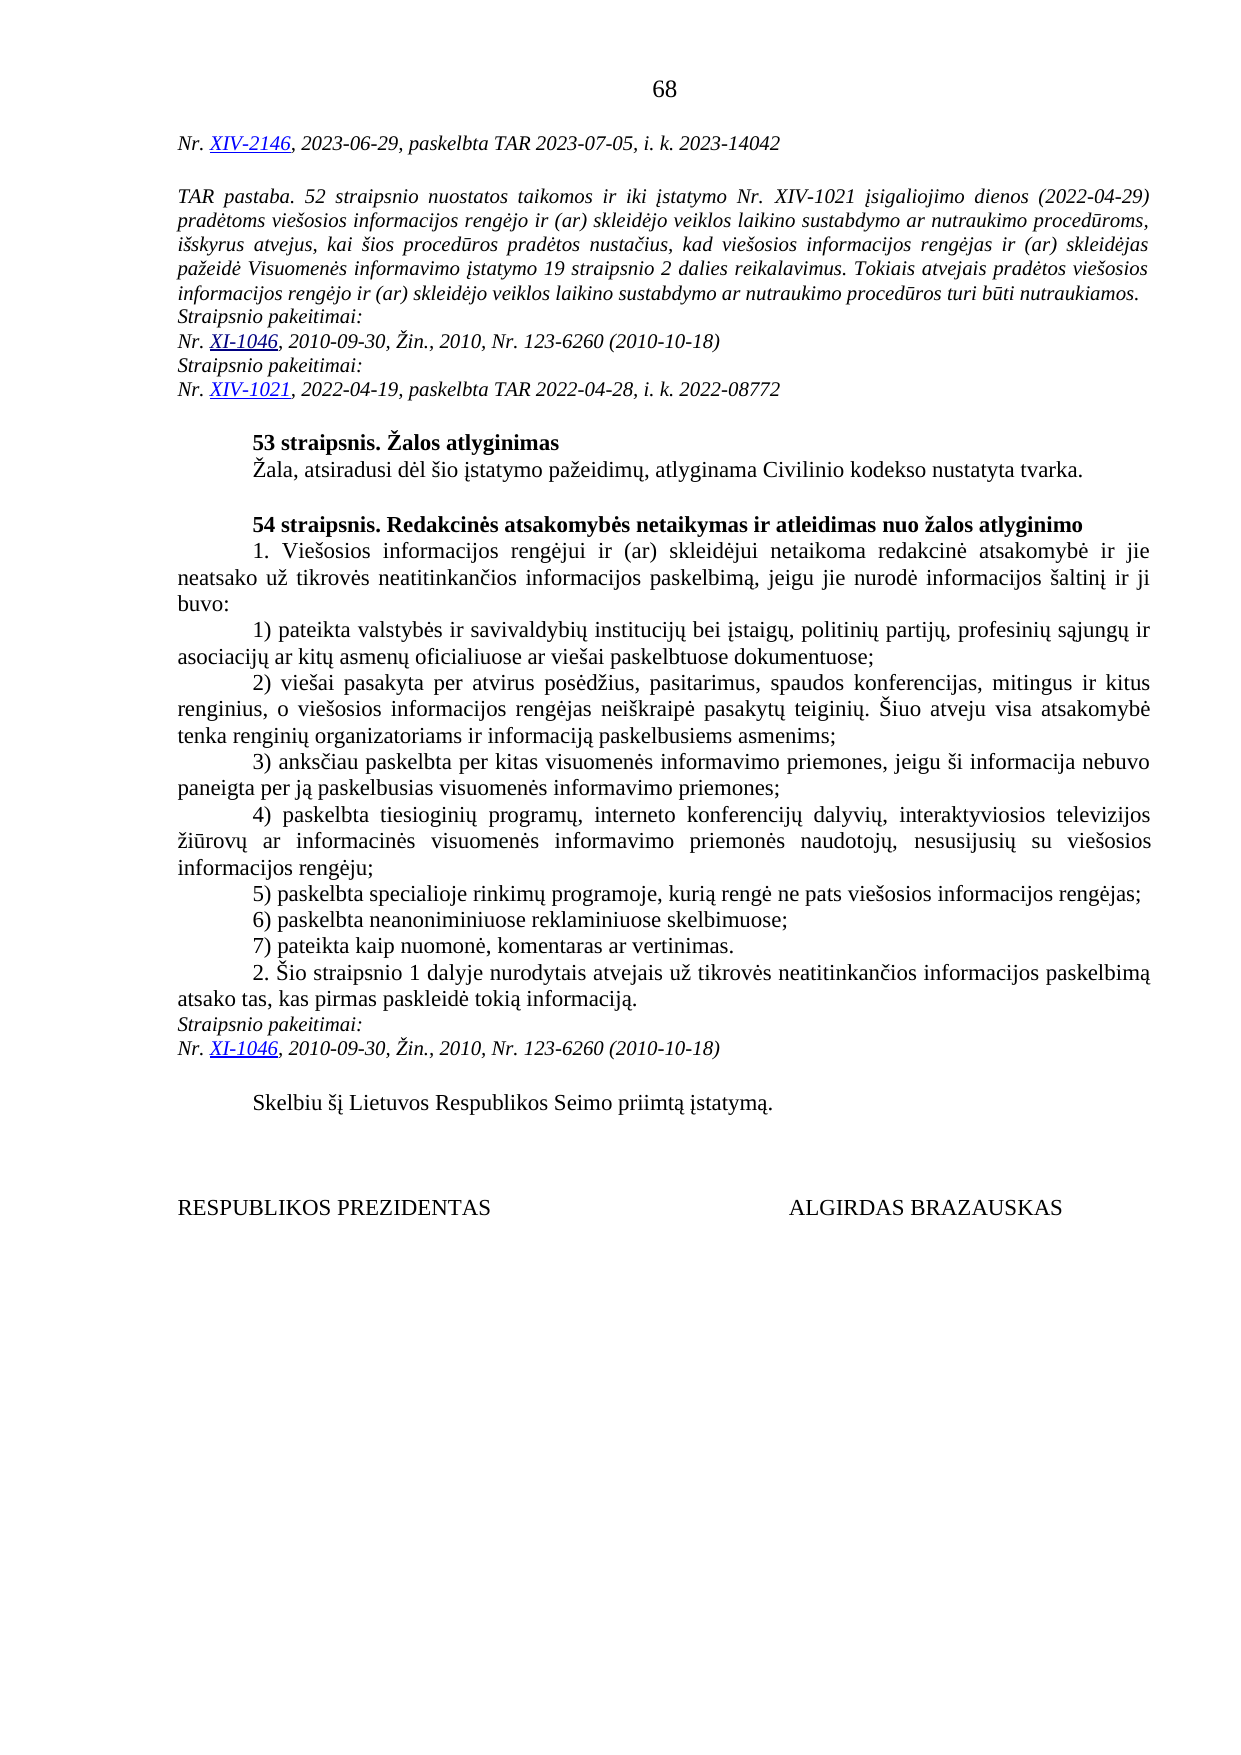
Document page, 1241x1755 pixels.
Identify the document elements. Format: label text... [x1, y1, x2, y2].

text Straipsnio pakeitimai: [177, 353, 1152, 377]
text Straipsnio pakeitimai: [177, 304, 1152, 328]
text 7) pateikta kaip nuomonė, komentaras ar vertinimas. [177, 933, 1152, 959]
text Nr. XI-1046, 2010-09-30, Žin., 2010, Nr. 123-6260 (2010-10-18) [177, 1036, 1152, 1060]
text 2) viešai pasakyta per atvirus posėdžius, pasitarimus, spaudos konferencijas, mitingus ir kitus renginius, o viešosios informacijos rengėjas neiškraipė pasakytų teiginių. Šiuo atveju visa atsakomybė tenka renginių organizatoriams ir informaciją paskelbusiems asmenims; [177, 669, 1152, 748]
text Nr. XI-1046, 2010-09-30, Žin., 2010, Nr. 123-6260 (2010-10-18) [177, 328, 1152, 353]
text 5) paskelbta specialioje rinkimų programoje, kurią rengė ne pats viešosios informacijos rengėjas; [177, 880, 1152, 906]
text 54 straipsnis. Redakcinės atsakomybės netaikymas ir atleidimas nuo žalos atlyginimo [252, 511, 1152, 537]
text Straipsnio pakeitimai: [177, 1012, 1152, 1036]
text 6) paskelbta neanoniminiuose reklaminiuose skelbimuose; [177, 906, 1152, 933]
text 4) paskelbta tiesioginių programų, interneto konferencijų dalyvių, interaktyviosios televizijos žiūrovų ar informacinės visuomenės informavimo priemonės naudotojų, nesusijusių su viešosios informacijos rengėju; [177, 801, 1152, 880]
text Žala, atsiradusi dėl šio įstatymo pažeidimų, atlyginama Civilinio kodekso nustatyta tvarka. [177, 456, 1152, 482]
text TAR pastaba. 52 straipsnio nuostatos taikomos ir iki įstatymo Nr. XIV-1021 įsigaliojimo dienos (2022-04-29) pradėtoms viešosios informacijos rengėjo ir (ar) skleidėjo veiklos laikino sustabdymo ar nutraukimo procedūroms, išskyrus atvejus, kai šios procedūros pradėtos nustačius, kad viešosios informacijos rengėjas ir (ar) skleidėjas pažeidė Visuomenės informavimo įstatymo 19 straipsnio 2 dalies reikalavimus. Tokiais atvejais pradėtos viešosios informacijos rengėjo ir (ar) skleidėjo veiklos laikino sustabdymo ar nutraukimo procedūros turi būti nutraukiamos. [177, 184, 1152, 304]
text 53 straipsnis. Žalos atlyginimas [177, 429, 1152, 456]
text 1. Viešosios informacijos rengėjui ir (ar) skleidėjui netaikoma redakcinė atsakomybė ir jie neatsako už tikrovės neatitinkančios informacijos paskelbimą, jeigu jie nurodė informacijos šaltinį ir ji buvo: [177, 537, 1152, 616]
text Skelbiu šį Lietuvos Respublikos Seimo priimtą įstatymą. [177, 1088, 1152, 1115]
text 3) anksčiau paskelbta per kitas visuomenės informavimo priemones, jeigu ši informacija nebuvo paneigta per ją paskelbusias visuomenės informavimo priemones; [177, 748, 1152, 801]
text Nr. XIV-2146, 2023-06-29, paskelbta TAR 2023-07-05, i. k. 2023-14042 [177, 131, 1152, 155]
text 2. Šio straipsnio 1 dalyje nurodytais atvejais už tikrovės neatitinkančios informacijos paskelbimą atsako tas, kas pirmas paskleidė tokią informaciją. [177, 959, 1152, 1012]
text RESPUBLIKOS PREZIDENTAS ALGIRDAS BRAZAUSKAS [177, 1194, 1152, 1220]
text Nr. XIV-1021, 2022-04-19, paskelbta TAR 2022-04-28, i. k. 2022-08772 [177, 377, 1152, 401]
text 1) pateikta valstybės ir savivaldybių institucijų bei įstaigų, politinių partijų, profesinių sąjungų ir asociacijų ar kitų asmenų oficialiuose ar viešai paskelbtuose dokumentuose; [177, 616, 1152, 669]
